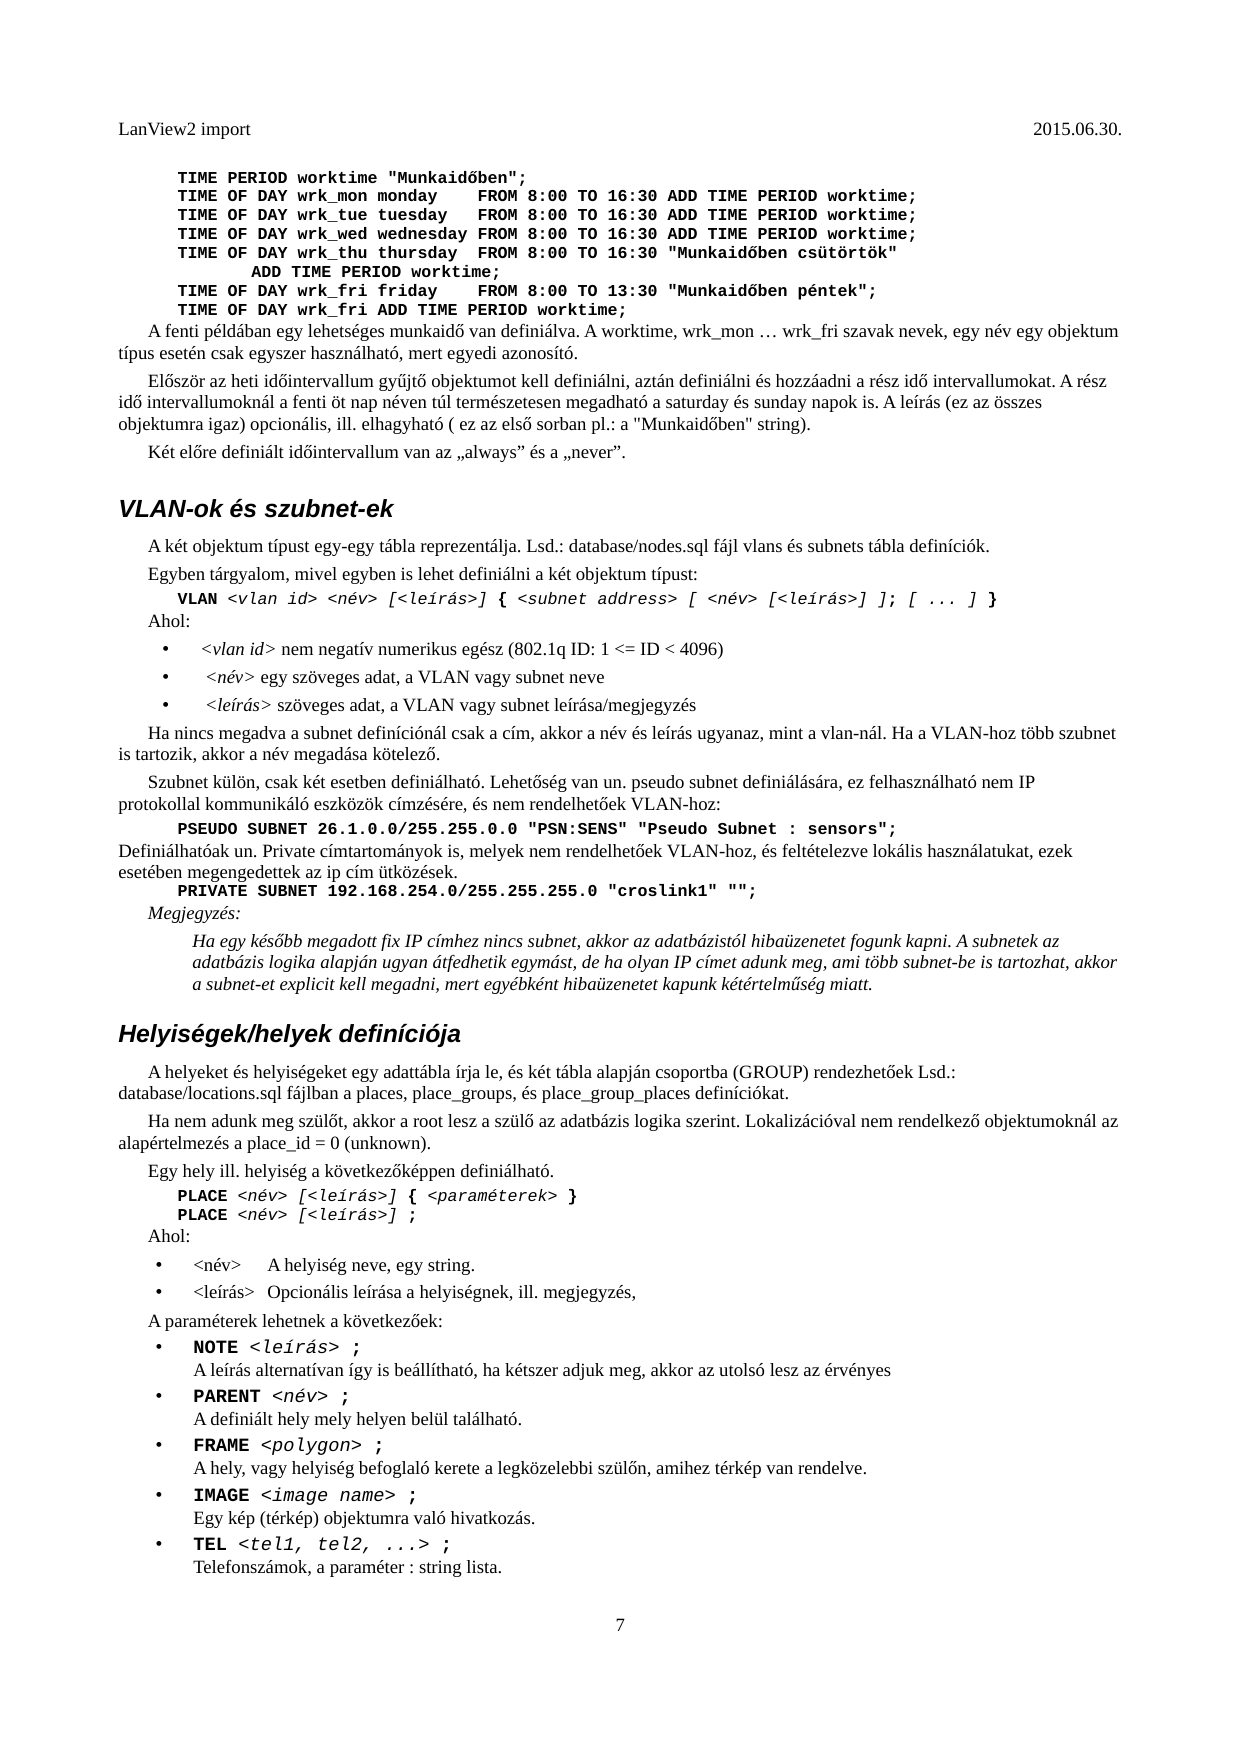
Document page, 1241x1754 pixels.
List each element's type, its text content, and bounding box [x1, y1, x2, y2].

text Ahol: [118, 1225, 1122, 1247]
text Két előre definiált időintervallum van az „always” és a „never”. [118, 441, 1122, 462]
text Egy hely ill. helyiség a következőképpen definiálható. [118, 1160, 1122, 1181]
text PSEUDO SUBNET 26.1.0.0/255.255.0.0 "PSN:SENS" "Pseudo Subnet : sensors"; [177, 821, 1122, 840]
text TIME OF DAY wrk_thu thursday FROM 8:00 TO 16:30 "Munkaidőben csütörtök" [177, 244, 1122, 263]
list <leírás> Opcionális leírása a helyiségnek, ill. megjegyzés, [156, 1281, 1122, 1303]
list <vlan id> nem negatív numerikus egész (802.1q ID: 1 <= ID < 4096) [162, 638, 1122, 659]
subtitle VLAN-ok és szubnet-ek [118, 494, 1122, 522]
text Ha nincs megadva a subnet definíciónál csak a cím, akkor a név és leírás ugyanaz, mint a vlan-nál. Ha a VLAN-hoz több szubnet is tartozik, akkor a név megadása kötelező. [118, 722, 1122, 765]
text TIME OF DAY wrk_tue tuesday FROM 8:00 TO 16:30 ADD TIME PERIOD worktime; [177, 207, 1122, 226]
text TIME OF DAY wrk_fri friday FROM 8:00 TO 13:30 "Munkaidőben péntek"; [177, 282, 1122, 301]
list TEL <tel1, tel2, ...> ; Telefonszámok, a paraméter : string lista. [156, 1534, 1122, 1577]
text Definiálhatóak un. Private címtartományok is, melyek nem rendelhetőek VLAN-hoz, és feltételezve lokális használatukat, ezek esetében megengedettek az ip cím ütközések. [118, 840, 1122, 883]
text A helyeket és helyiségeket egy adattábla írja le, és két tábla alapján csoportba (GROUP) rendezhetőek Lsd.: database/locations.sql fájlban a places, place_groups, és place_group_places definíciókat. [118, 1061, 1122, 1104]
text Egyben tárgyalom, mivel egyben is lehet definiálni a két objektum típust: [118, 563, 1122, 584]
text Először az heti időintervallum gyűjtő objektumot kell definiálni, aztán definiálni és hozzáadni a rész idő intervallumokat. A rész idő intervallumoknál a fenti öt nap néven túl természetesen megadható a saturday és sunday napok is. A leírás (ez az összes objektumra igaz) opcionális, ill. elhagyható ( ez az első sorban pl.: a "Munkaidőben" string). [118, 369, 1122, 434]
text TIME OF DAY wrk_fri ADD TIME PERIOD worktime; [177, 301, 1122, 320]
text PLACE <név> [<leírás>] { <paraméterek> } [177, 1188, 1122, 1207]
text TIME OF DAY wrk_wed wednesday FROM 8:00 TO 16:30 ADD TIME PERIOD worktime; [177, 226, 1122, 244]
text Ha egy később megadott fix IP címhez nincs subnet, akkor az adatbázistól hibaüzenetet fogunk kapni. A subnetek az adatbázis logika alapján ugyan átfedhetik egymást, de ha olyan IP címet adunk meg, ami több subnet-be is tartozhat, akkor a subnet-et explicit kell megadni, mert egyébként hibaüzenetet kapunk kétértelműség miatt. [192, 930, 1122, 994]
list <név> egy szöveges adat, a VLAN vagy subnet neve [162, 666, 1122, 687]
text Ahol: [118, 610, 1122, 631]
list <név> A helyiség neve, egy string. [156, 1253, 1122, 1275]
list FRAME <polygon> ; A hely, vagy helyiség befoglaló kerete a legközelebbi szülőn, amihez térkép van rendelve. [156, 1436, 1122, 1479]
text A fenti példában egy lehetséges munkaidő van definiálva. A worktime, wrk_mon … wrk_fri szavak nevek, egy név egy objektum típus esetén csak egyszer használható, mert egyedi azonosító. [118, 320, 1122, 363]
list <leírás> szöveges adat, a VLAN vagy subnet leírása/megjegyzés [162, 694, 1122, 715]
list NOTE <leírás> ; A leírás alternatívan így is beállítható, ha kétszer adjuk meg, akkor az utolsó lesz az érvényes [156, 1337, 1122, 1380]
text VLAN <vlan id> <név> [<leírás>] { <subnet address> [ <név> [<leírás>] ]; [ ... ] } [177, 591, 1122, 610]
text A két objektum típust egy-egy tábla reprezentálja. Lsd.: database/nodes.sql fájl vlans és subnets tábla definíciók. [118, 535, 1122, 556]
subtitle Helyiségek/helyek definíciója [118, 1019, 1122, 1048]
text TIME PERIOD worktime "Munkaidőben"; [177, 169, 1122, 188]
list PARENT <név> ; A definiált hely mely helyen belül található. [156, 1387, 1122, 1429]
text TIME OF DAY wrk_mon monday FROM 8:00 TO 16:30 ADD TIME PERIOD worktime; [177, 188, 1122, 207]
text A paraméterek lehetnek a következőek: [118, 1309, 1122, 1331]
text Megjegyzés: [118, 902, 1122, 923]
text PLACE <név> [<leírás>] ; [177, 1207, 1122, 1225]
text PRIVATE SUBNET 192.168.254.0/255.255.255.0 "croslink1" ""; [177, 883, 1122, 902]
text ADD TIME PERIOD worktime; [177, 263, 1122, 282]
text Ha nem adunk meg szülőt, akkor a root lesz a szülő az adatbázis logika szerint. Lokalizációval nem rendelkező objektumoknál az alapértelmezés a place_id = 0 (unknown). [118, 1110, 1122, 1153]
text Szubnet külön, csak két esetben definiálható. Lehetőség van un. pseudo subnet definiálására, ez felhasználható nem IP protokollal kommunikáló eszközök címzésére, és nem rendelhetőek VLAN-hoz: [118, 771, 1122, 814]
list IMAGE <image name> ; Egy kép (térkép) objektumra való hivatkozás. [156, 1485, 1122, 1528]
